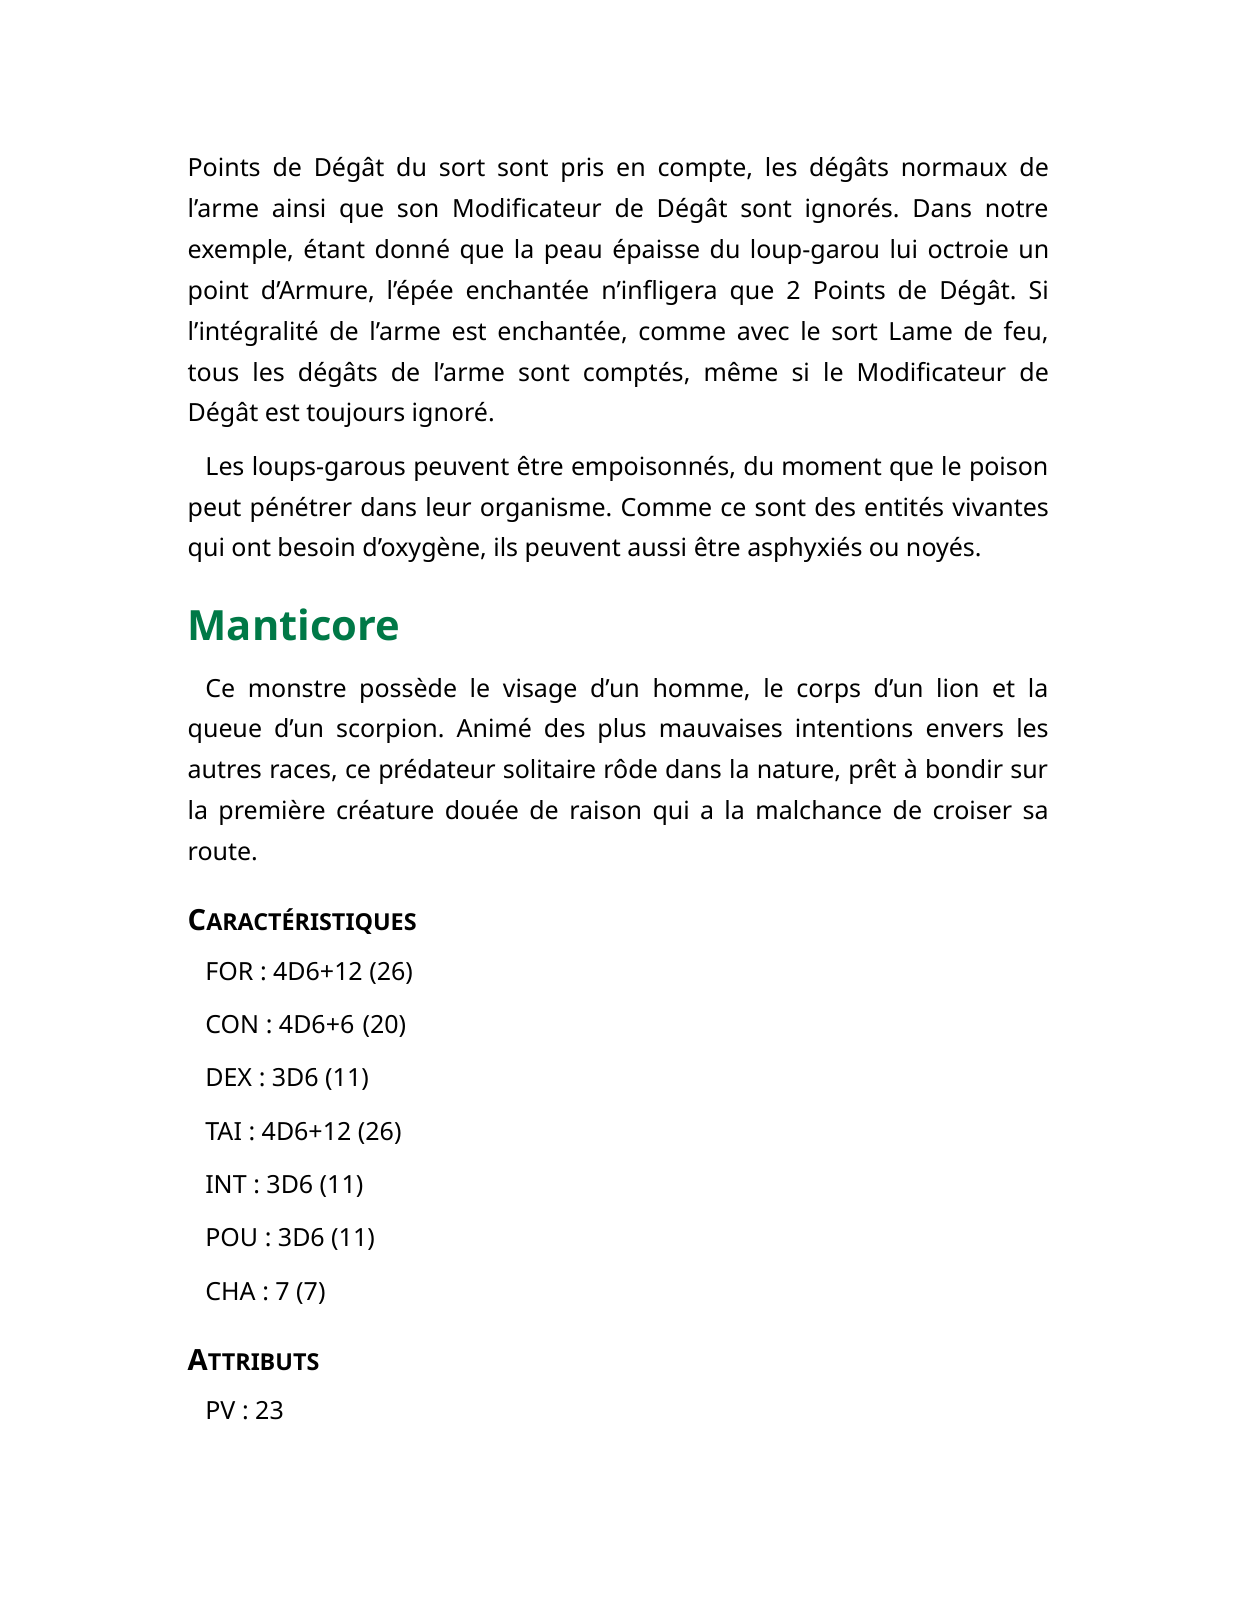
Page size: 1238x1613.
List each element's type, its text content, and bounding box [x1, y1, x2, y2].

text Attributs [187, 1339, 1050, 1379]
text FOR : 4D6+12 (26) [187, 953, 1050, 987]
text Points de Dégât du sort sont pris en compte, les dégâts normaux de l’arme ainsi que son Modificateur de Dégât sont ignorés. Dans notre exemple, étant donné que la peau épaisse du loup-garou lui octroie un point d’Armure, l’épée enchantée n’infligera que 2 Points de Dégât. Si l’intégralité de l’arme est enchantée, comme avec le sort Lame de feu, tous les dégâts de l’arme sont comptés, même si le Modificateur de Dégât est toujours ignoré. [187, 150, 1050, 429]
text PV : 23 [187, 1393, 1050, 1427]
text INT : 3D6 (11) [187, 1167, 1050, 1201]
text Ce monstre possède le visage d’un homme, le corps d’un lion et la queue d’un scorpion. Animé des plus mauvaises intentions envers les autres races, ce prédateur solitaire rôde dans la nature, prêt à bondir sur la première créature douée de raison qui a la malchance de croiser sa route. [187, 670, 1050, 868]
text DEX : 3D6 (11) [187, 1060, 1050, 1094]
text CON : 4D6+6 (20) [187, 1007, 1050, 1041]
text Caractéristiques [187, 899, 1050, 939]
text POU : 3D6 (11) [187, 1220, 1050, 1254]
text Les loups-garous peuvent être empoisonnés, du moment que le poison peut pénétrer dans leur organisme. Comme ce sont des entités vivantes qui ont besoin d’oxygène, ils peuvent aussi être asphyxiés ou noyés. [187, 448, 1050, 564]
text TAI : 4D6+12 (26) [187, 1113, 1050, 1147]
text CHA : 7 (7) [187, 1273, 1050, 1307]
text Manticore [187, 596, 1050, 653]
